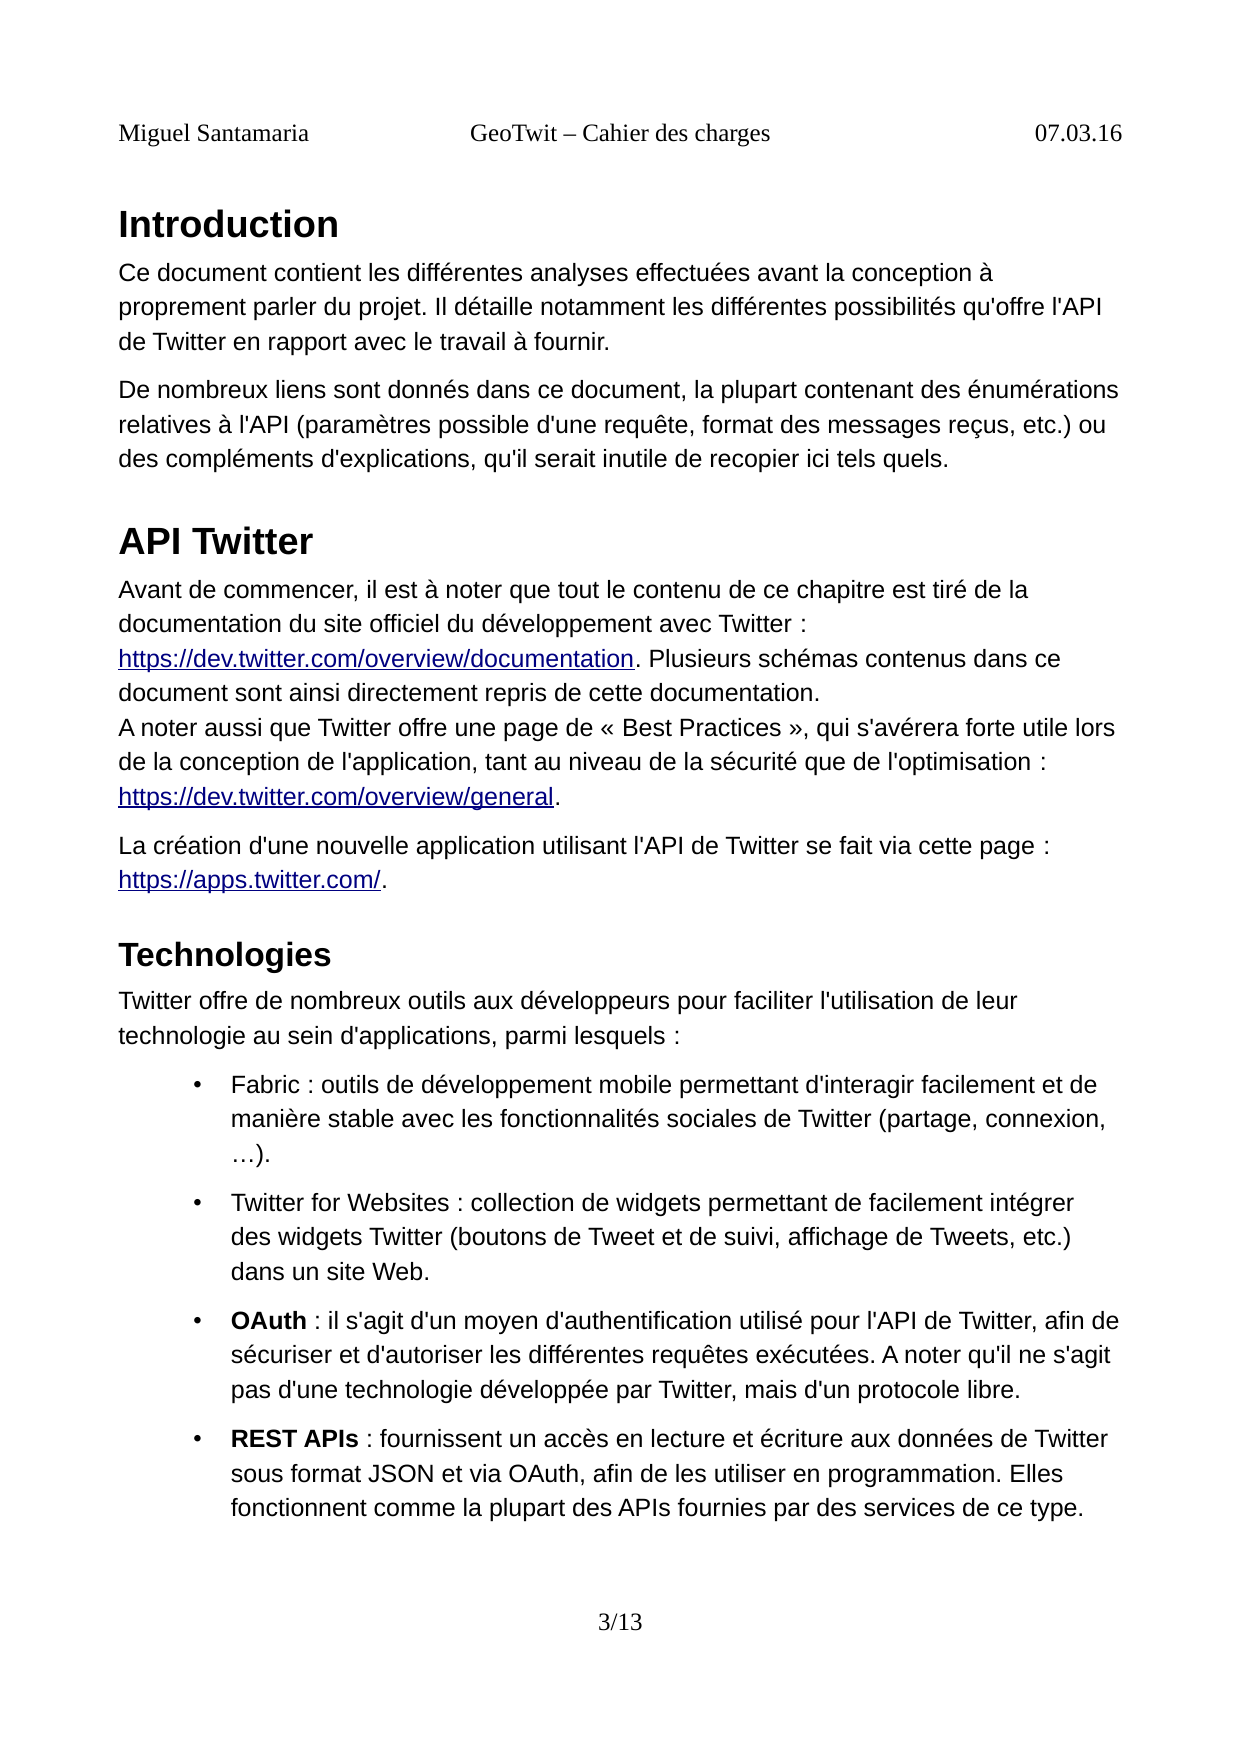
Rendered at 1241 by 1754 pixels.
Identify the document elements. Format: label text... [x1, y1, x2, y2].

list OAuth : il s'agit d'un moyen d'authentification utilisé pour l'API de Twitter, afin de sécuriser et d'autoriser les différentes requêtes exécutées. A noter qu'il ne s'agit pas d'une technologie développée par Twitter, mais d'un protocole libre. [193, 1306, 1122, 1404]
subtitle Technologies [118, 935, 1122, 974]
text De nombreux liens sont donnés dans ce document, la plupart contenant des énumérations relatives à l'API (paramètres possible d'une requête, format des messages reçus, etc.) ou des compléments d'explications, qu'il serait inutile de recopier ici tels quels. [118, 376, 1122, 473]
text Twitter offre de nombreux outils aux développeurs pour faciliter l'utilisation de leur technologie au sein d'applications, parmi lesquels : [118, 986, 1122, 1049]
text La création d'une nouvelle application utilisant l'API de Twitter se fait via cette page : https://apps.twitter.com/. [118, 831, 1122, 894]
subtitle API Twitter [118, 518, 1122, 562]
subtitle Introduction [118, 201, 1122, 245]
text Ce document contient les différentes analyses effectuées avant la conception à proprement parler du projet. Il détaille notamment les différentes possibilités qu'offre l'API de Twitter en rapport avec le travail à fournir. [118, 257, 1122, 355]
list Fabric : outils de développement mobile permettant d'interagir facilement et de manière stable avec les fonctionnalités sociales de Twitter (partage, connexion, …). [193, 1070, 1122, 1167]
list Twitter for Websites : collection de widgets permettant de facilement intégrer des widgets Twitter (boutons de Tweet et de suivi, affichage de Tweets, etc.) dans un site Web. [193, 1188, 1122, 1286]
list REST APIs : fournissent un accès en lecture et écriture aux données de Twitter sous format JSON et via OAuth, afin de les utiliser en programmation. Elles fonctionnent comme la plupart des APIs fournies par des services de ce type. [193, 1424, 1122, 1522]
text Avant de commencer, il est à noter que tout le contenu de ce chapitre est tiré de la documentation du site officiel du développement avec Twitter : https://dev.twitter.com/overview/documentation. Plusieurs schémas contenus dans ce document sont ainsi directement repris de cette documentation. A noter aussi que Twitter offre une page de « Best Practices », qui s'avérera forte utile lors de la conception de l'application, tant au niveau de la sécurité que de l'optimisation : https://dev.twitter.com/overview/general. [118, 575, 1122, 810]
